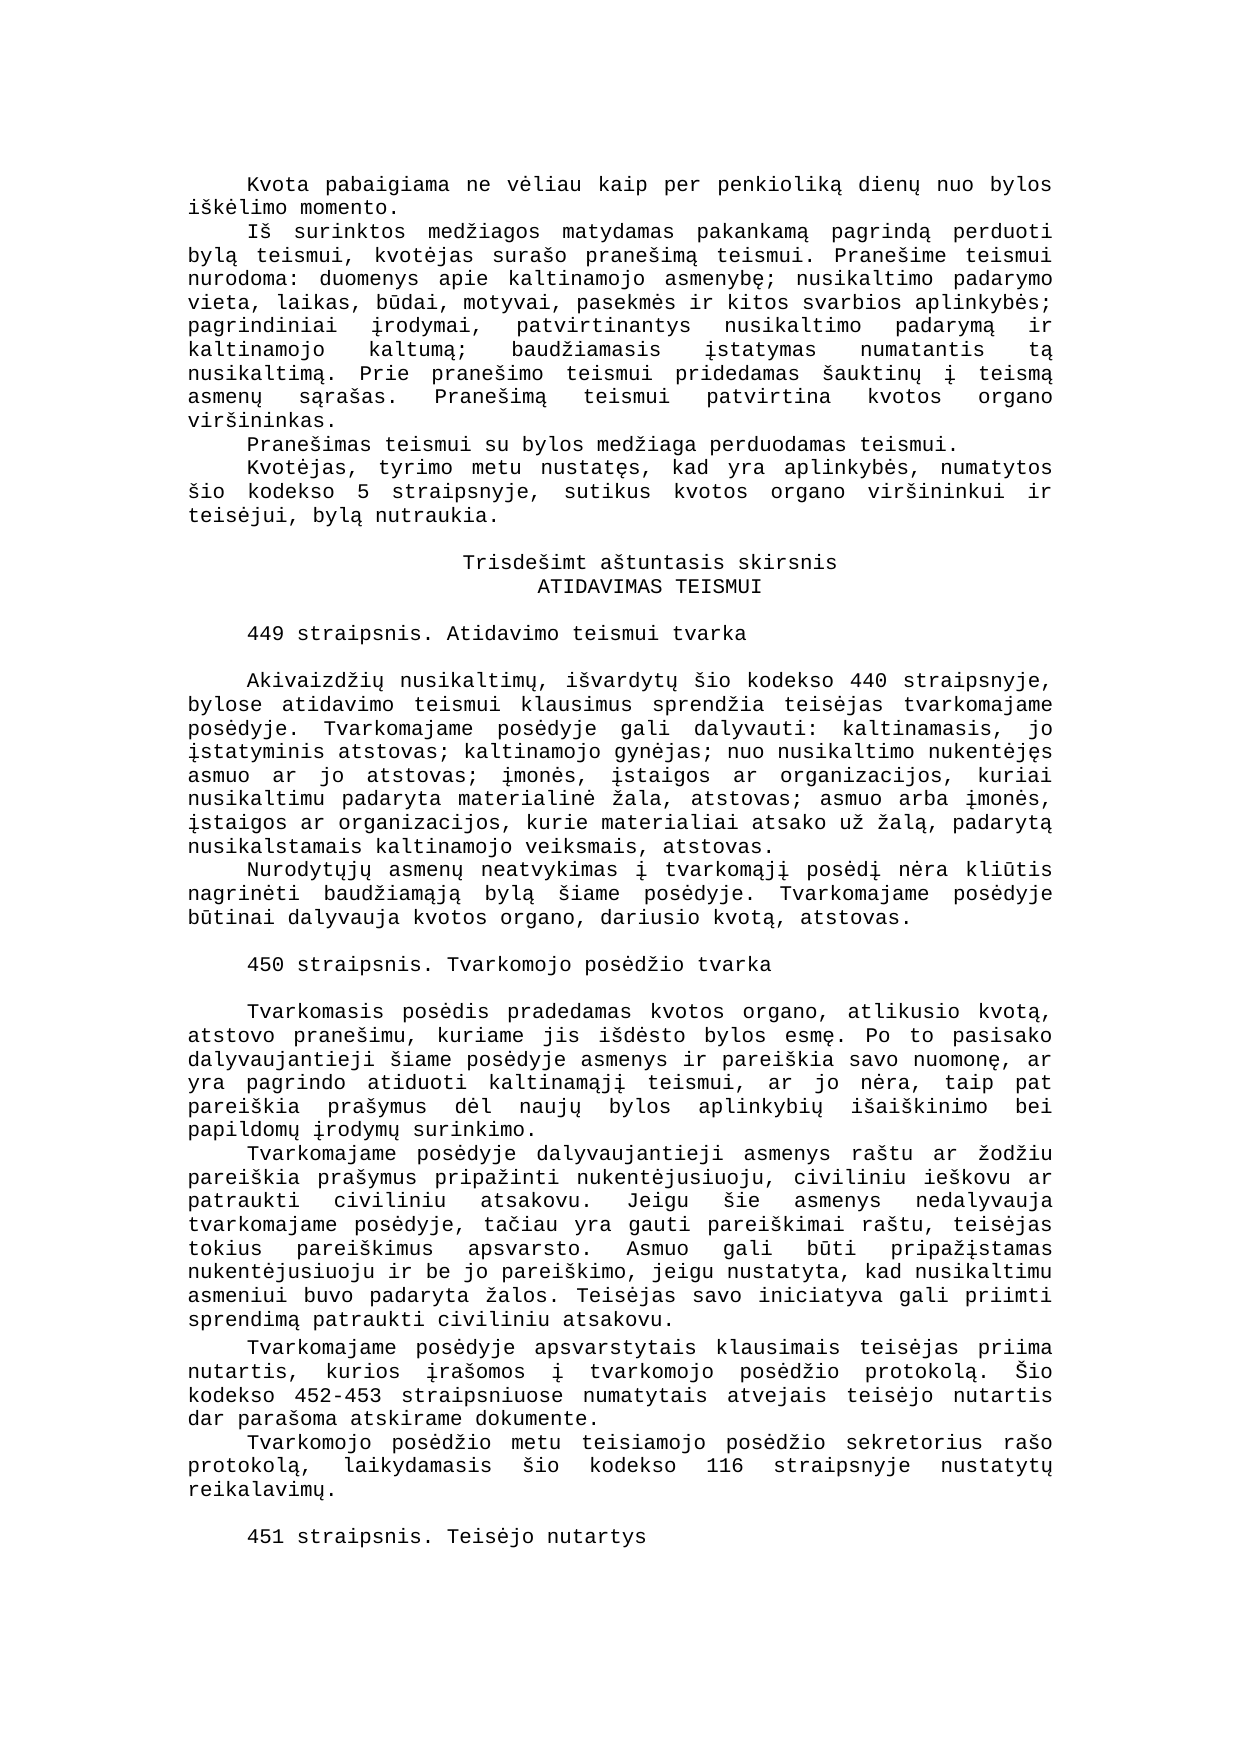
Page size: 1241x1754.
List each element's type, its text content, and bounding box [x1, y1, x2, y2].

text Tvarkomajame posėdyje apsvarstytais klausimais teisėjas priima nutartis, kurios įrašomos į tvarkomojo posėdžio protokolą. Šio kodekso 452-453 straipsniuose numatytais atvejais teisėjo nutartis dar parašoma atskirame dokumente. [187, 1337, 1053, 1432]
text ATIDAVIMAS TEISMUI [187, 576, 1053, 599]
text Trisdešimt aštuntasis skirsnis [187, 552, 1053, 576]
text Tvarkomasis posėdis pradedamas kvotos organo, atlikusio kvotą, atstovo pranešimu, kuriame jis išdėsto bylos esmę. Po to pasisako dalyvaujantieji šiame posėdyje asmenys ir pareiškia savo nuomonę, ar yra pagrindo atiduoti kaltinamąjį teismui, ar jo nėra, taip pat pareiškia prašymus dėl naujų bylos aplinkybių išaiškinimo bei papildomų įrodymų surinkimo. [187, 1001, 1053, 1143]
text Tvarkomajame posėdyje dalyvaujantieji asmenys raštu ar žodžiu pareiškia prašymus pripažinti nukentėjusiuoju, civiliniu ieškovu ar patraukti civiliniu atsakovu. Jeigu šie asmenys nedalyvauja tvarkomajame posėdyje, tačiau yra gauti pareiškimai raštu, teisėjas tokius pareiškimus apsvarsto. Asmuo gali būti pripažįstamas nukentėjusiuoju ir be jo pareiškimo, jeigu nustatyta, kad nusikaltimu asmeniui buvo padaryta žalos. Teisėjas savo iniciatyva gali priimti sprendimą patraukti civiliniu atsakovu. [187, 1143, 1053, 1332]
text 450 straipsnis. Tvarkomojo posėdžio tvarka [187, 954, 1053, 978]
text Tvarkomojo posėdžio metu teisiamojo posėdžio sekretorius rašo protokolą, laikydamasis šio kodekso 116 straipsnyje nustatytų reikalavimų. [187, 1432, 1053, 1503]
text Pranešimas teismui su bylos medžiaga perduodamas teismui. [187, 434, 1053, 457]
text 449 straipsnis. Atidavimo teismui tvarka [187, 623, 1053, 647]
text 451 straipsnis. Teisėjo nutartys [187, 1526, 1053, 1550]
text Iš surinktos medžiagos matydamas pakankamą pagrindą perduoti bylą teismui, kvotėjas surašo pranešimą teismui. Pranešime teismui nurodoma: duomenys apie kaltinamojo asmenybę; nusikaltimo padarymo vieta, laikas, būdai, motyvai, pasekmės ir kitos svarbios aplinkybės; pagrindiniai įrodymai, patvirtinantys nusikaltimo padarymą ir kaltinamojo kaltumą; baudžiamasis įstatymas numatantis tą nusikaltimą. Prie pranešimo teismui pridedamas šauktinų į teismą asmenų sąrašas. Pranešimą teismui patvirtina kvotos organo viršininkas. [187, 221, 1053, 434]
text Kvota pabaigiama ne vėliau kaip per penkioliką dienų nuo bylos iškėlimo momento. [187, 174, 1053, 221]
text Nurodytųjų asmenų neatvykimas į tvarkomąjį posėdį nėra kliūtis nagrinėti baudžiamąją bylą šiame posėdyje. Tvarkomajame posėdyje būtinai dalyvauja kvotos organo, dariusio kvotą, atstovas. [187, 859, 1053, 930]
text Kvotėjas, tyrimo metu nustatęs, kad yra aplinkybės, numatytos šio kodekso 5 straipsnyje, sutikus kvotos organo viršininkui ir teisėjui, bylą nutraukia. [187, 457, 1053, 528]
text Akivaizdžių nusikaltimų, išvardytų šio kodekso 440 straipsnyje, bylose atidavimo teismui klausimus sprendžia teisėjas tvarkomajame posėdyje. Tvarkomajame posėdyje gali dalyvauti: kaltinamasis, jo įstatyminis atstovas; kaltinamojo gynėjas; nuo nusikaltimo nukentėjęs asmuo ar jo atstovas; įmonės, įstaigos ar organizacijos, kuriai nusikaltimu padaryta materialinė žala, atstovas; asmuo arba įmonės, įstaigos ar organizacijos, kurie materialiai atsako už žalą, padarytą nusikalstamais kaltinamojo veiksmais, atstovas. [187, 670, 1053, 859]
